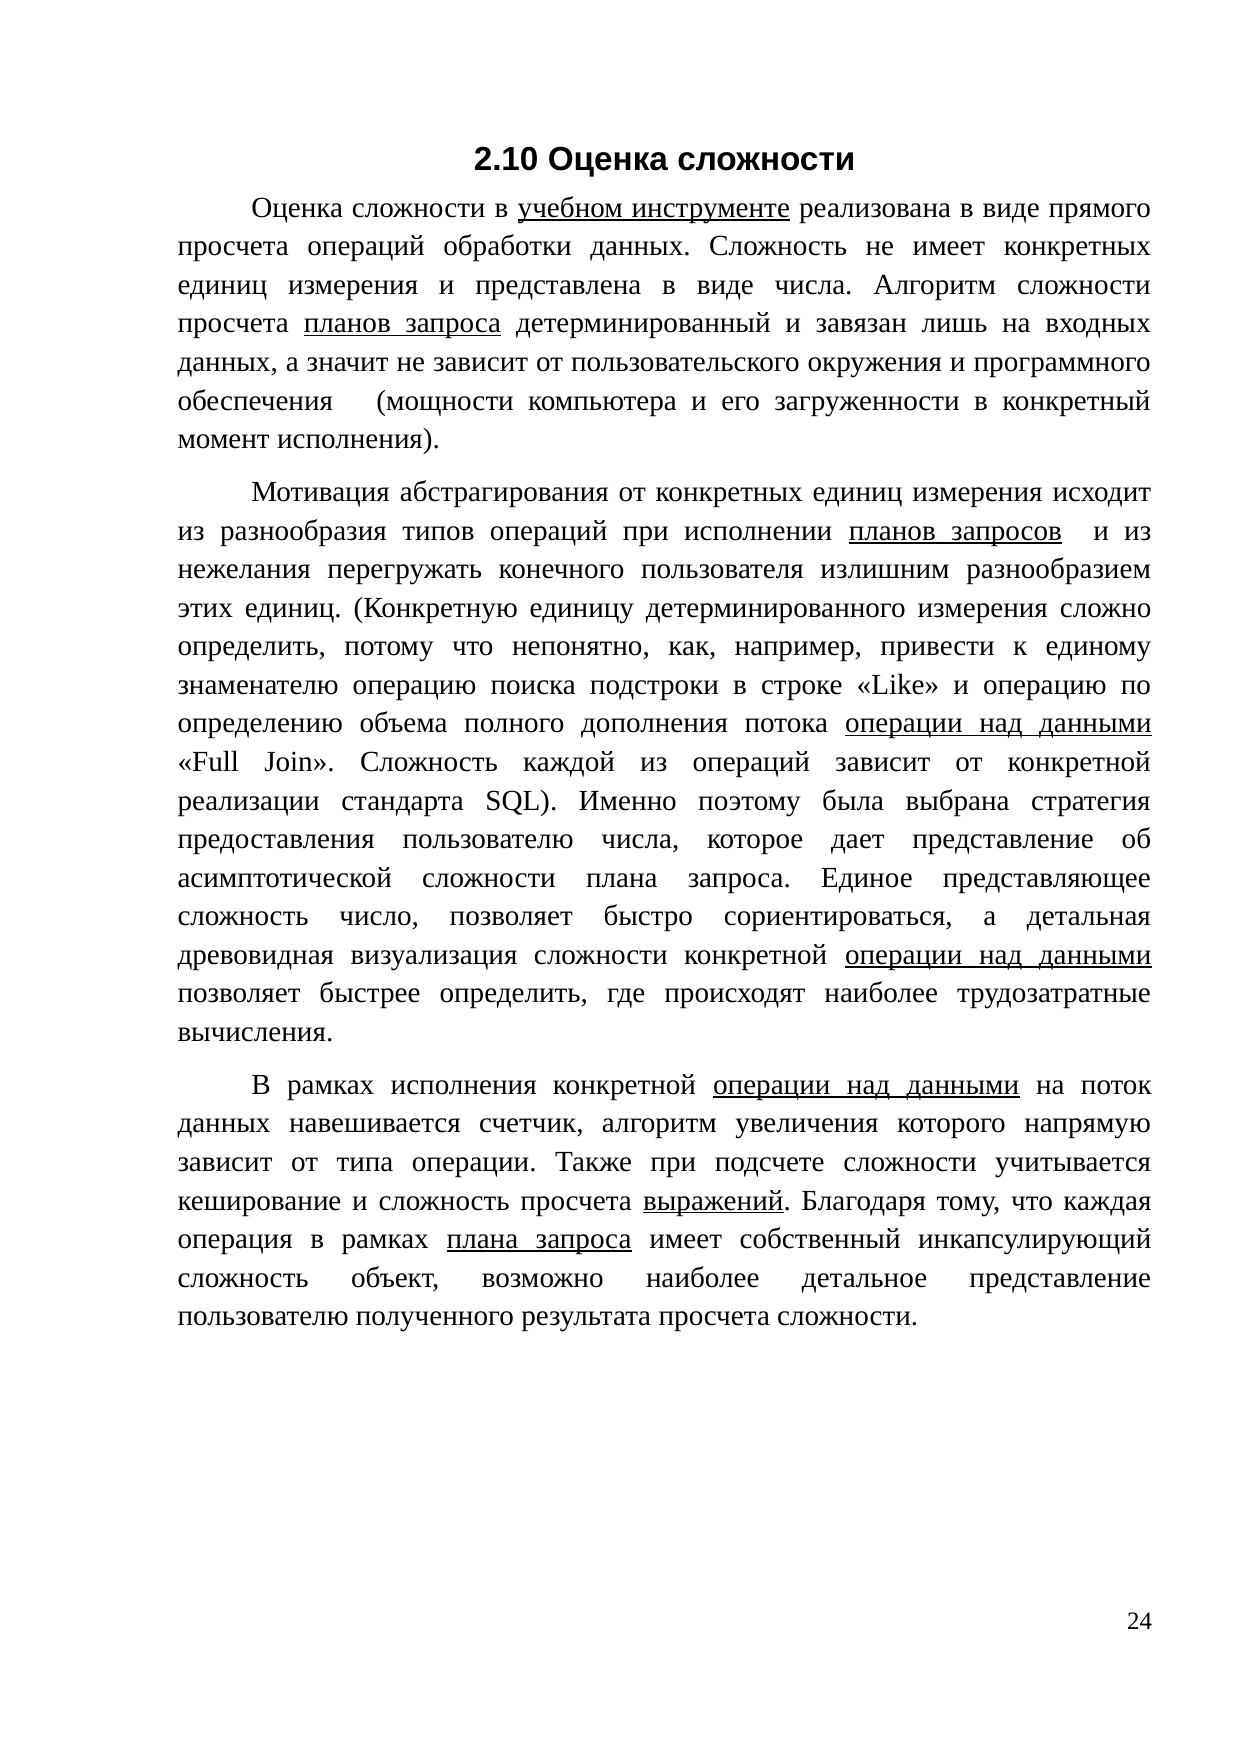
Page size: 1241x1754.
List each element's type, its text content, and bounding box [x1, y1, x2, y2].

text В рамках исполнения конкретной операции над данными на поток данных навешивается счетчик, алгоритм увеличения которого напрямую зависит от типа операции. Также при подсчете сложности учитывается кеширование и сложность просчета выражений. Благодаря тому, что каждая операция в рамках плана запроса имеет собственный инкапсулирующий сложность объект, возможно наиболее детальное представление пользователю полученного результата просчета сложности. [177, 1067, 1152, 1332]
text Мотивация абстрагирования от конкретных единиц измерения исходит из разнообразия типов операций при исполнении планов запросов и из нежелания перегружать конечного пользователя излишним разнообразием этих единиц. (Конкретную единицу детерминированного измерения сложно определить, потому что непонятно, как, например, привести к единому знаменателю операцию поиска подстроки в строке «Like» и операцию по определению объема полного дополнения потока операции над данными «Full Join». Сложность каждой из операций зависит от конкретной реализации стандарта SQL). Именно поэтому была выбрана стратегия предоставления пользователю числа, которое дает представление об асимптотической сложности плана запроса. Единое представляющее сложность число, позволяет быстро сориентироваться, а детальная древовидная визуализация сложности конкретной операции над данными позволяет быстрее определить, где происходят наиболее трудозатратные вычисления. [177, 474, 1152, 1047]
subtitle 2.10 Оценка сложности [177, 139, 1152, 177]
text Оценка сложности в учебном инструменте реализована в виде прямого просчета операций обработки данных. Сложность не имеет конкретных единиц измерения и представлена в виде числа. Алгоритм сложности просчета планов запроса детерминированный и завязан лишь на входных данных, а значит не зависит от пользовательского окружения и программного обеспечения (мощности компьютера и его загруженности в конкретный момент исполнения). [177, 190, 1152, 455]
